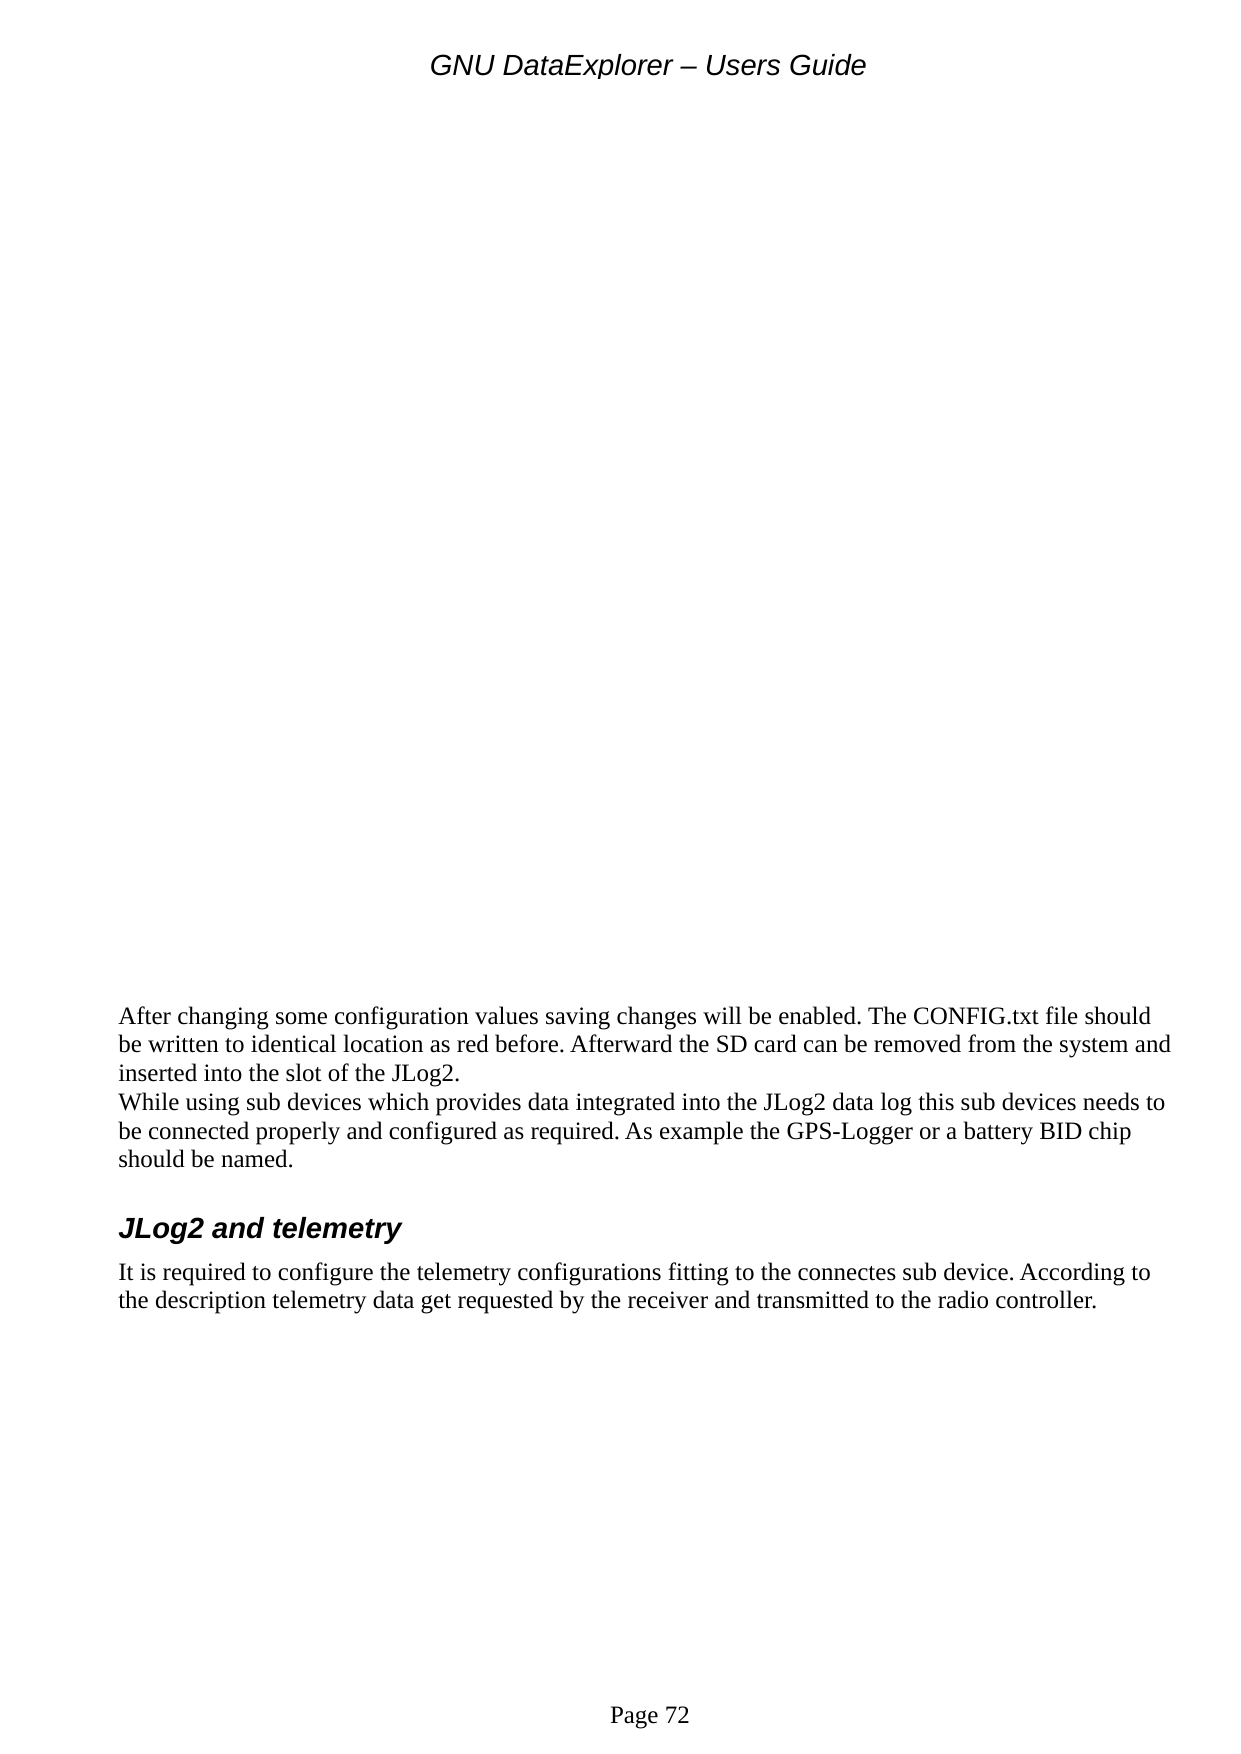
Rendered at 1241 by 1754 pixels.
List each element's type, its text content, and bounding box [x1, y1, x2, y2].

subtitle JLog2 and telemetry [118, 1211, 1181, 1244]
text It is required to configure the telemetry configurations fitting to the connectes sub device. According to the description telemetry data get requested by the receiver and transmitted to the radio controller. [118, 1257, 1181, 1314]
text After changing some configuration values saving changes will be enabled. The CONFIG.txt file should be written to identical location as red before. Afterward the SD card can be removed from the system and inserted into the slot of the JLog2. While using sub devices which provides data integrated into the JLog2 data log this sub devices needs to be connected properly and configured as required. As example the GPS-Logger or a battery BID chip should be named. [118, 1001, 1181, 1173]
